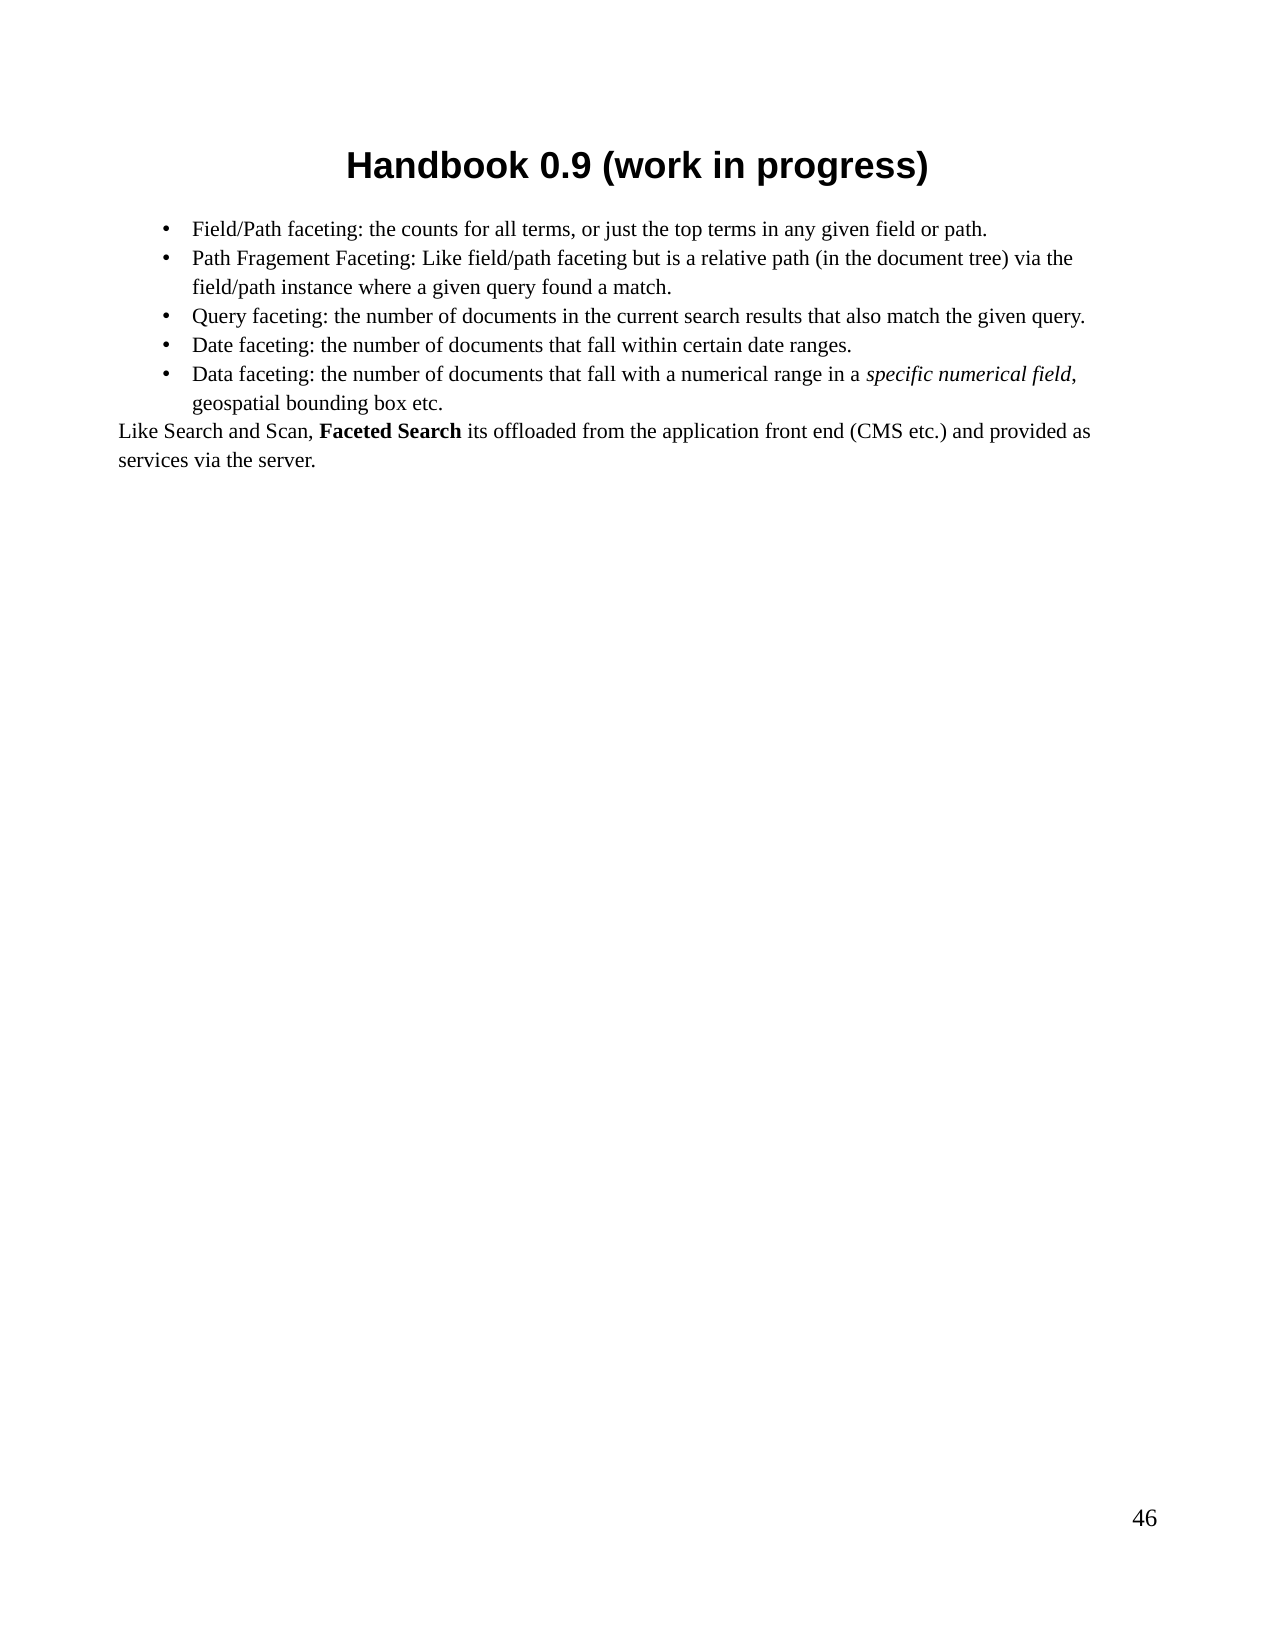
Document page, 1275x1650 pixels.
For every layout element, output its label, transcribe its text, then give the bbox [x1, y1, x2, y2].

list Query faceting: the number of documents in the current search results that also match the given query. [162, 303, 1157, 328]
list Date faceting: the number of documents that fall within certain date ranges. [162, 332, 1157, 357]
text Like Search and Scan, Faceted Search its offloaded from the application front end (CMS etc.) and provided as services via the server. [118, 418, 1157, 473]
list Field/Path faceting: the counts for all terms, or just the top terms in any given field or path. [162, 216, 1157, 241]
list Path Fragement Faceting: Like field/path faceting but is a relative path (in the document tree) via the field/path instance where a given query found a match. [162, 245, 1157, 299]
list Data faceting: the number of documents that fall with a numerical range in a specific numerical field, geospatial bounding box etc. [162, 361, 1157, 415]
